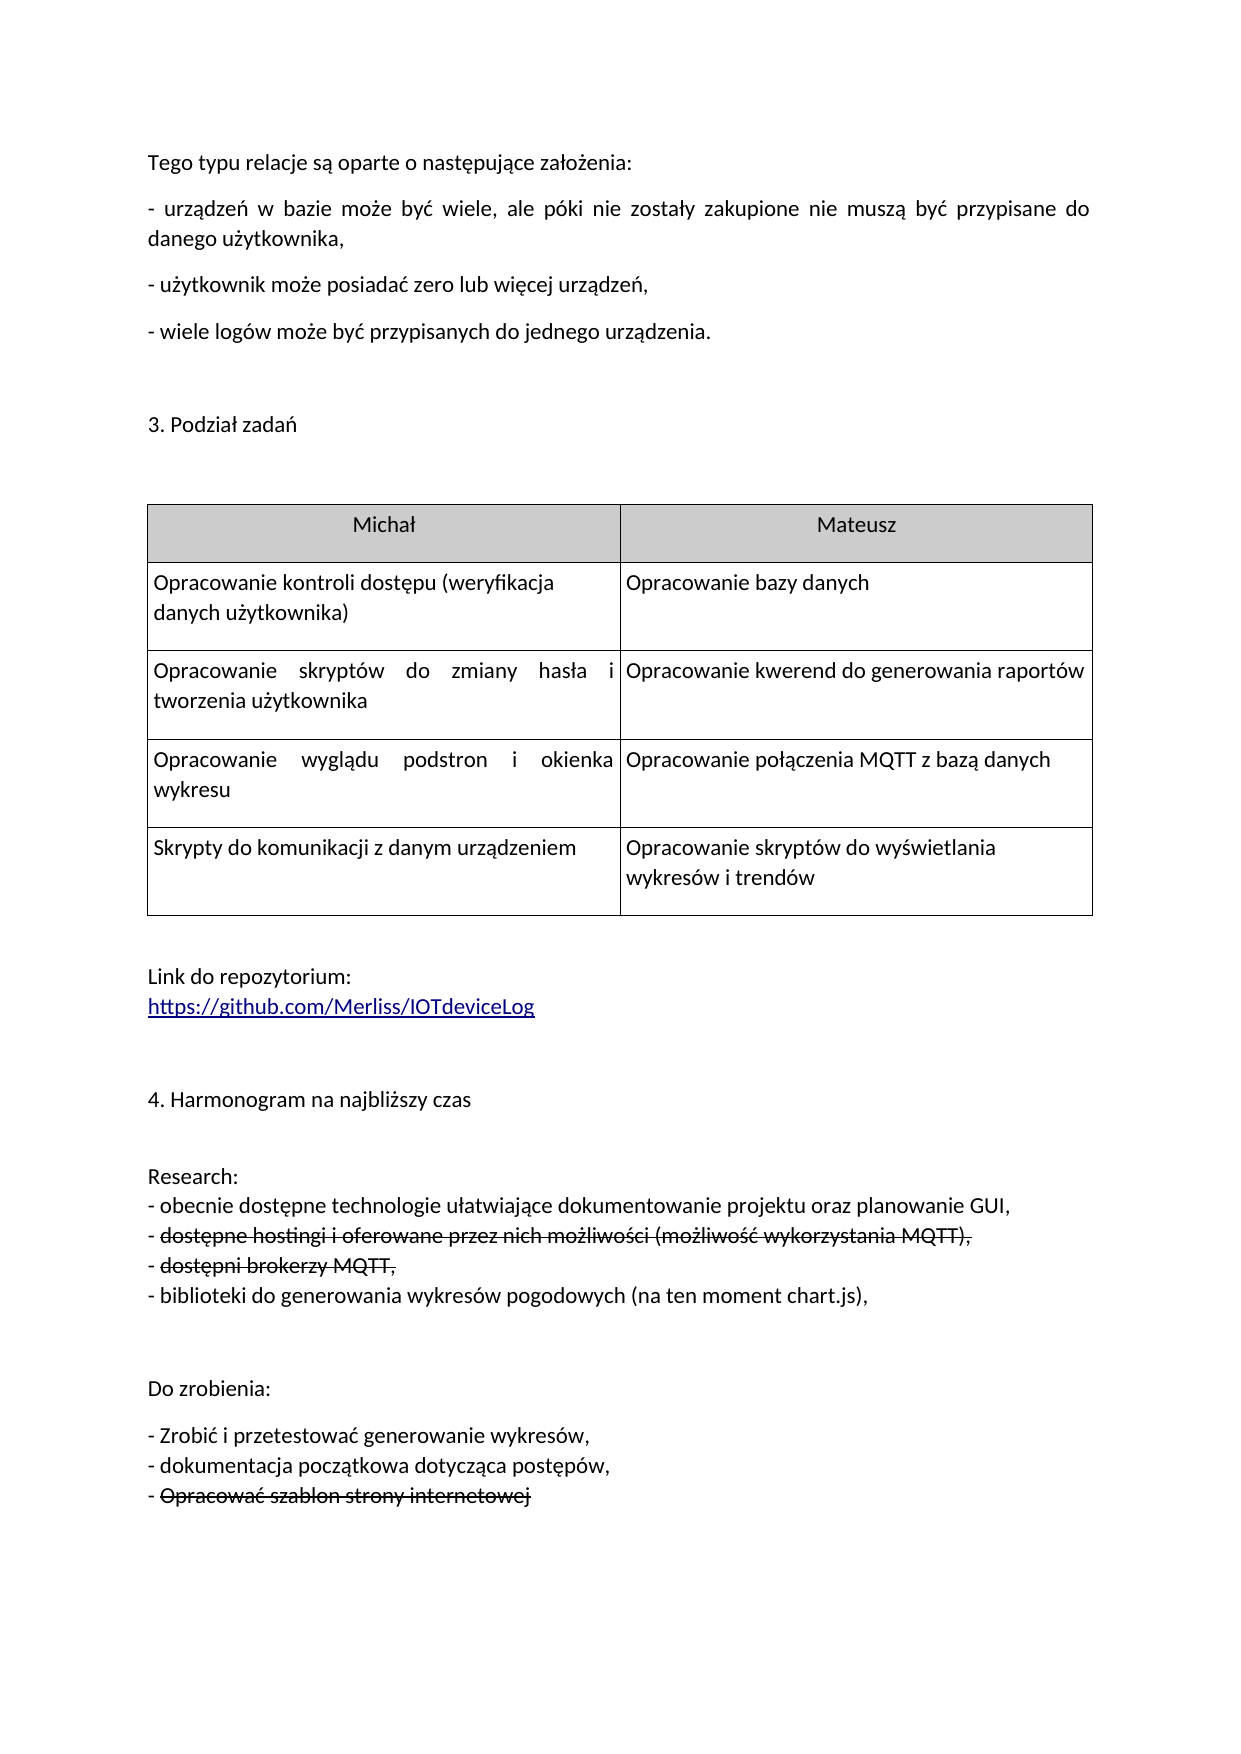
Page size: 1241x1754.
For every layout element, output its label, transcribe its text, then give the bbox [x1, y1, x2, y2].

table_header Michał [148, 505, 620, 562]
table_cell Opracowanie bazy danych [621, 563, 1092, 650]
table_cell Skrypty do komunikacji z danym urządzeniem [148, 828, 620, 915]
text Research: - obecnie dostępne technologie ułatwiające dokumentowanie projektu oraz planowanie GUI, - dostępne hostingi i oferowane przez nich możliwości (możliwość wykorzystania MQTT), - dostępni brokerzy MQTT, - biblioteki do generowania wykresów pogodowych (na ten moment chart.js), [148, 1132, 1093, 1309]
table_header Mateusz [621, 505, 1092, 562]
text 3. Podział zadań [148, 410, 1093, 438]
table_cell Opracowanie kwerend do generowania raportów [621, 651, 1092, 738]
text - użytkownik może posiadać zero lub więcej urządzeń, [148, 271, 1093, 299]
text - urządzeń w bazie może być wiele, ale póki nie zostały zakupione nie muszą być przypisane do danego użytkownika, [148, 194, 1093, 252]
text - Zrobić i przetestować generowanie wykresów, - dokumentacja początkowa dotycząca postępów, - Opracować szablon strony internetowej [148, 1421, 1093, 1509]
table_cell Opracowanie wyglądu podstron i okienka wykresu [148, 740, 620, 827]
table_cell Opracowanie skryptów do zmiany hasła i tworzenia użytkownika [148, 651, 620, 738]
text 4. Harmonogram na najbliższy czas [148, 1085, 1093, 1113]
text Tego typu relacje są oparte o następujące założenia: [148, 148, 1093, 176]
text Do zrobienia: [148, 1374, 1093, 1402]
text - wiele logów może być przypisanych do jednego urządzenia. [148, 317, 1093, 345]
text Link do repozytorium: https://github.com/Merliss/IOTdeviceLog [148, 962, 1093, 1020]
table_cell Opracowanie kontroli dostępu (weryfikacja danych użytkownika) [148, 563, 620, 650]
table_cell Opracowanie połączenia MQTT z bazą danych [621, 740, 1092, 827]
table_cell Opracowanie skryptów do wyświetlania wykresów i trendów [621, 828, 1092, 915]
